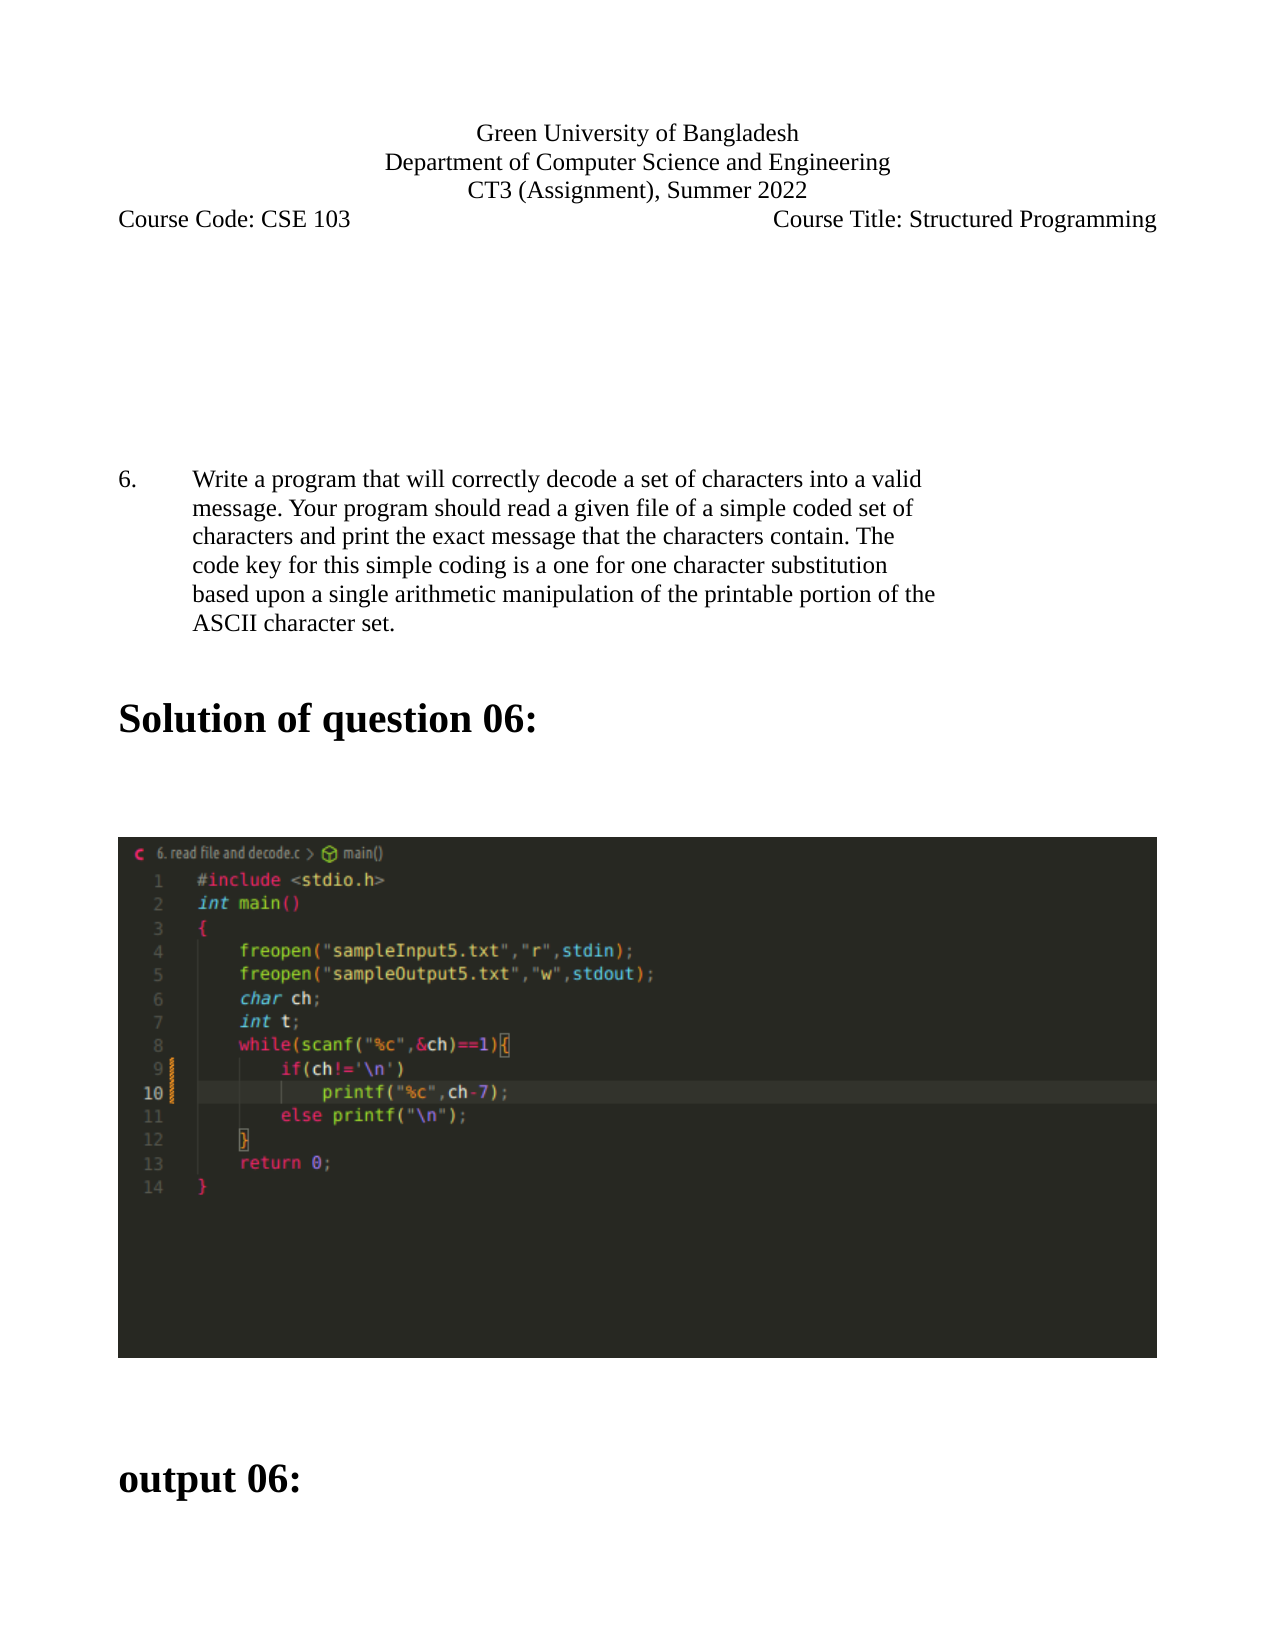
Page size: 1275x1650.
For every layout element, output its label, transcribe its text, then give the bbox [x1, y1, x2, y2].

text output 06: [118, 1453, 1157, 1501]
text code key for this simple coding is a one for one character substitution [118, 550, 1157, 579]
text message. Your program should read a given file of a simple coded set of [118, 493, 1157, 521]
text ASCII character set. [118, 608, 1157, 636]
text characters and print the exact message that the characters contain. The [118, 521, 1157, 550]
text Solution of question 06: [118, 694, 1157, 742]
picture [118, 837, 1157, 1358]
text 6. Write a program that will correctly decode a set of characters into a valid [118, 464, 1157, 493]
text based upon a single arithmetic manipulation of the printable portion of the [118, 579, 1157, 608]
